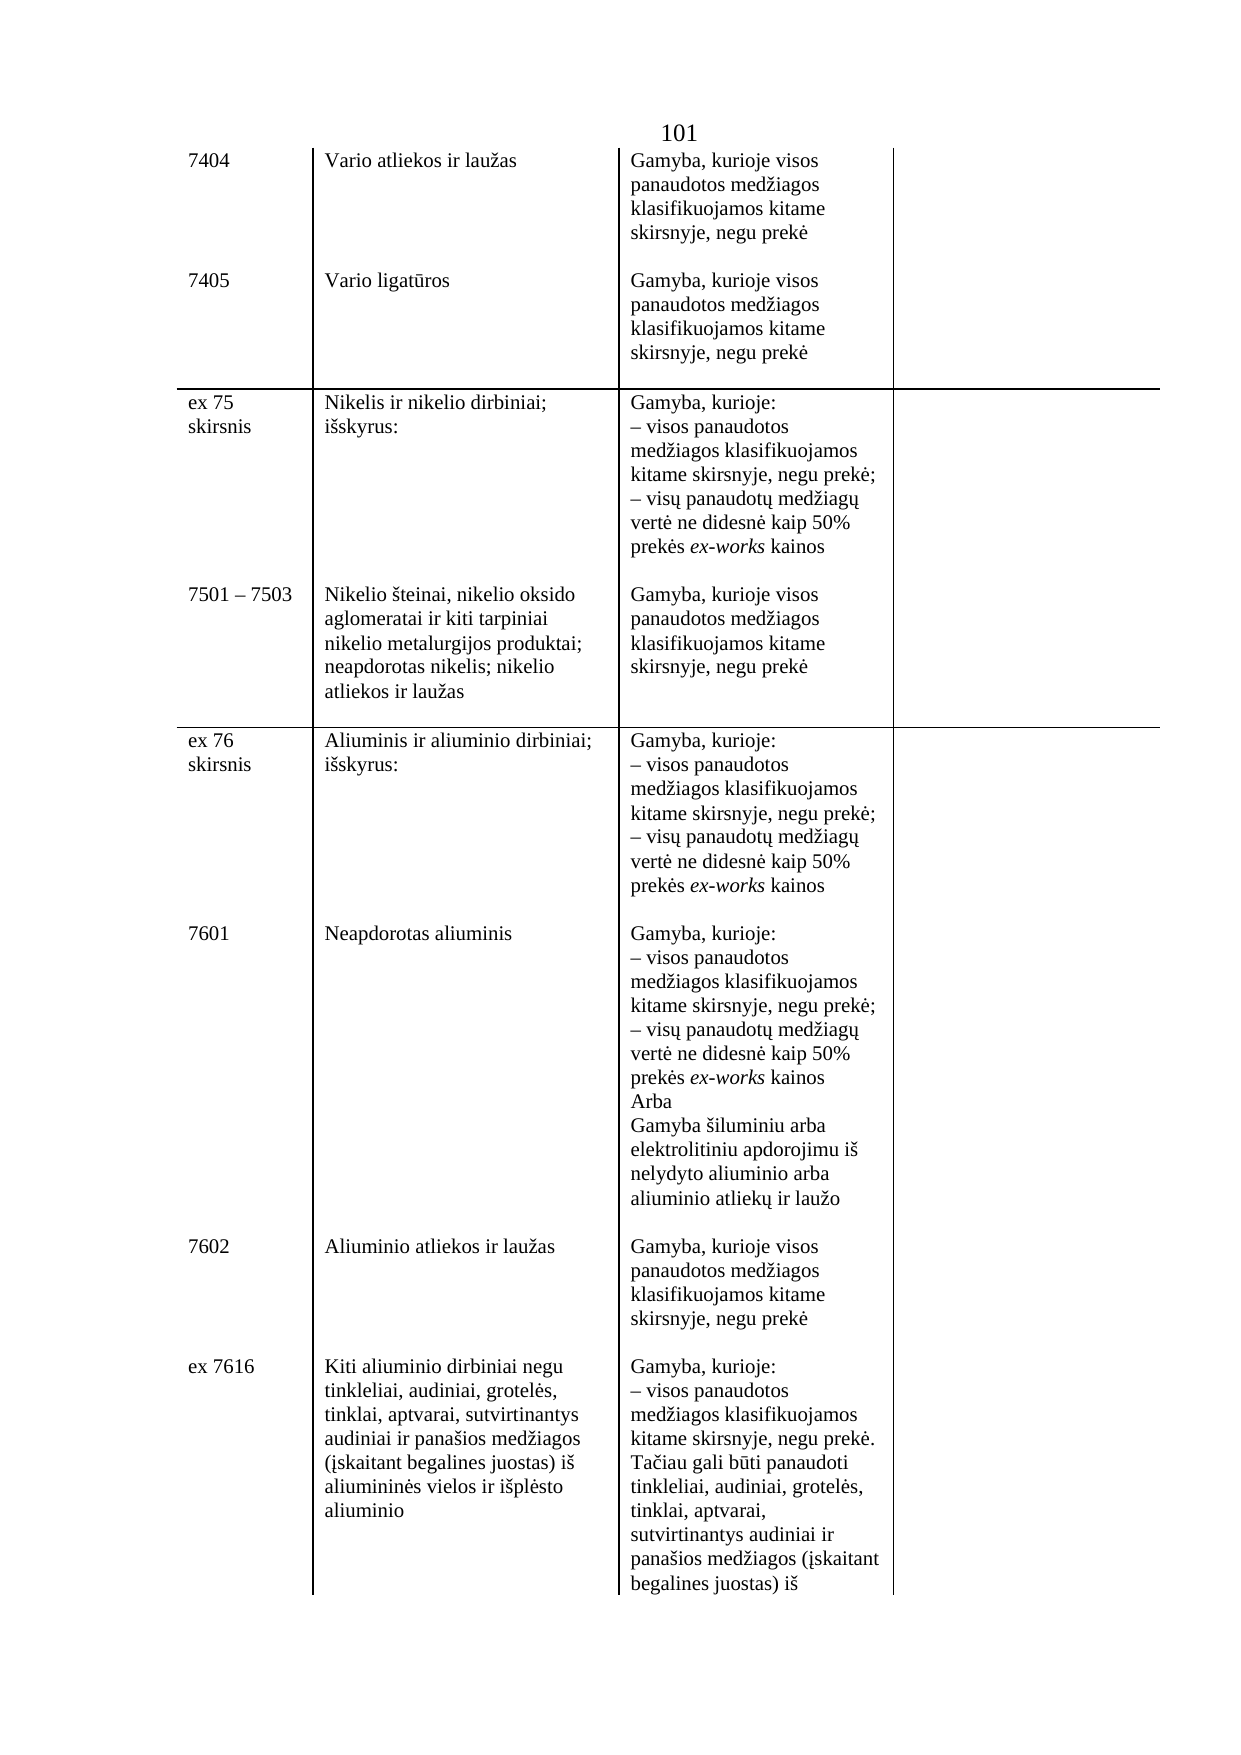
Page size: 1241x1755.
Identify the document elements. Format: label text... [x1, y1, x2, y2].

table_cell 7501 – 7503 [177, 582, 312, 727]
table_cell [1171, 1234, 1175, 1354]
table_cell [1171, 388, 1175, 582]
table_cell [894, 268, 1160, 388]
table_cell [894, 1234, 1160, 1354]
table_cell Nikelio šteinai, nikelio oksido aglomeratai ir kiti tarpiniai nikelio metalurgijos produktai; neapdorotas nikelis; nikelio atliekos ir laužas [314, 582, 618, 727]
table_cell [894, 390, 1160, 582]
table_cell [314, 1089, 618, 1233]
table_cell Vario atliekos ir laužas [314, 148, 618, 268]
table_cell [1165, 921, 1171, 1089]
table_cell ex 76 skirsnis [177, 728, 312, 921]
table_cell [1175, 582, 1181, 727]
table_cell [1160, 582, 1165, 727]
table_cell Gamyba, kurioje visos panaudotos medžiagos klasifikuojamos kitame skirsnyje, negu prekė [620, 1234, 893, 1354]
table_cell [894, 582, 1160, 727]
table_cell [1175, 148, 1181, 268]
table_cell Gamyba, kurioje: – visos panaudotos medžiagos klasifikuojamos kitame skirsnyje, negu prekė; – visų panaudotų medžiagų vertė ne didesnė kaip 50% prekės ex-works kainos [620, 390, 893, 582]
table_cell [177, 1089, 312, 1233]
table_cell [1175, 727, 1181, 921]
table_cell [1171, 727, 1175, 921]
table_cell Gamyba, kurioje visos panaudotos medžiagos klasifikuojamos kitame skirsnyje, negu prekė [620, 268, 893, 388]
table_cell [894, 1089, 1160, 1233]
table_cell [1175, 388, 1181, 582]
table_cell Gamyba, kurioje visos panaudotos medžiagos klasifikuojamos kitame skirsnyje, negu prekė [620, 148, 893, 268]
table_cell [1171, 1354, 1175, 1594]
table_cell [1175, 1354, 1181, 1594]
table_cell [1171, 148, 1175, 268]
table_cell [1171, 268, 1175, 388]
table_cell 7602 [177, 1234, 312, 1354]
table_cell [1175, 1234, 1181, 1354]
table_cell [1175, 1089, 1181, 1233]
table_cell Gamyba, kurioje visos panaudotos medžiagos klasifikuojamos kitame skirsnyje, negu prekė [620, 582, 893, 727]
table_cell Gamyba, kurioje: – visos panaudotos medžiagos klasifikuojamos kitame skirsnyje, negu prekė; – visų panaudotų medžiagų vertė ne didesnė kaip 50% prekės ex-works kainos [620, 728, 893, 921]
table_cell [1165, 388, 1171, 582]
table_cell [1165, 582, 1171, 727]
table_cell [1160, 921, 1165, 1089]
table_cell 7601 [177, 921, 312, 1089]
table_cell Neapdorotas aliuminis [314, 921, 618, 1089]
table_cell 7405 [177, 268, 312, 388]
table_cell [1165, 1234, 1171, 1354]
table_cell [1160, 1234, 1165, 1354]
table_cell Aliuminio atliekos ir laužas [314, 1234, 618, 1354]
table_cell [894, 1354, 1160, 1594]
table_cell [1160, 268, 1165, 388]
table_cell [1165, 268, 1171, 388]
table_cell [1165, 727, 1171, 921]
table_cell [894, 728, 1160, 921]
table_cell Arba Gamyba šiluminiu arba elektrolitiniu apdorojimu iš nelydyto aliuminio arba aliuminio atliekų ir laužo [620, 1089, 893, 1233]
table_cell [894, 148, 1160, 268]
table_cell [1165, 1089, 1171, 1233]
table_cell [1165, 148, 1171, 268]
table_cell [1171, 1089, 1175, 1233]
table_cell [1175, 921, 1181, 1089]
table_cell Aliuminis ir aliuminio dirbiniai; išskyrus: [314, 728, 618, 921]
table_cell Gamyba, kurioje: – visos panaudotos medžiagos klasifikuojamos kitame skirsnyje, negu prekė; – visų panaudotų medžiagų vertė ne didesnė kaip 50% prekės ex-works kainos [620, 921, 893, 1089]
table_cell ex 75 skirsnis [177, 390, 312, 582]
table_cell [1171, 921, 1175, 1089]
table_cell [1160, 1089, 1165, 1233]
table_cell [894, 921, 1160, 1089]
table_cell Kiti aliuminio dirbiniai negu tinkleliai, audiniai, grotelės, tinklai, aptvarai, sutvirtinantys audiniai ir panašios medžiagos (įskaitant begalines juostas) iš aliumininės vielos ir išplėsto aliuminio [314, 1354, 618, 1594]
table_cell [1160, 1354, 1165, 1594]
table_cell [1160, 727, 1165, 921]
table_cell 7404 [177, 148, 312, 268]
table_cell [1175, 268, 1181, 388]
table_cell [1165, 1354, 1171, 1594]
table_cell [1171, 582, 1175, 727]
table_cell Gamyba, kurioje: – visos panaudotos medžiagos klasifikuojamos kitame skirsnyje, negu prekė. Tačiau gali būti panaudoti tinkleliai, audiniai, grotelės, tinklai, aptvarai, sutvirtinantys audiniai ir panašios medžiagos (įskaitant begalines juostas) iš [620, 1354, 893, 1594]
table_cell Vario ligatūros [314, 268, 618, 388]
table_cell [1160, 388, 1165, 582]
table_cell ex 7616 [177, 1354, 312, 1594]
table_cell [1160, 148, 1165, 268]
table_cell Nikelis ir nikelio dirbiniai; išskyrus: [314, 390, 618, 582]
